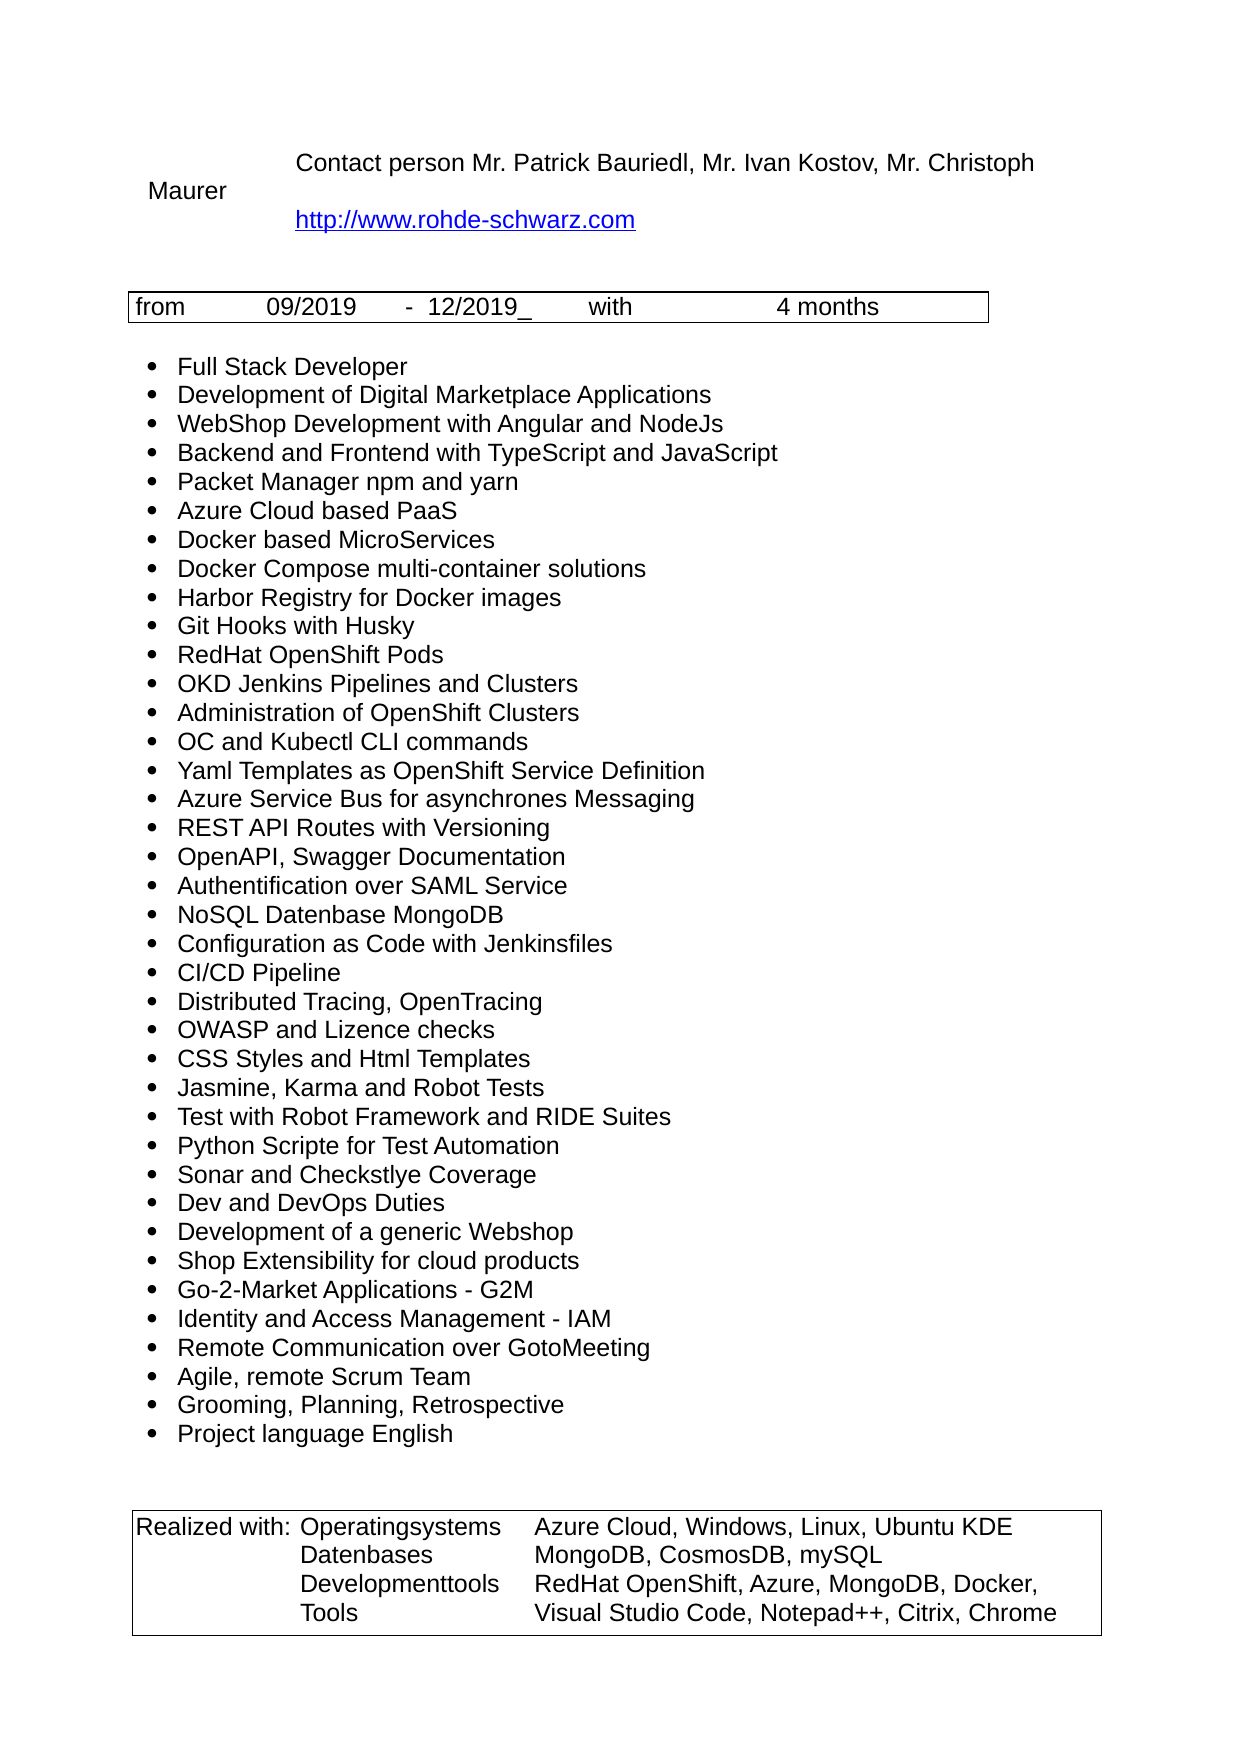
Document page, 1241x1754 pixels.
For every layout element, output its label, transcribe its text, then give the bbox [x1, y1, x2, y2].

list Go-2-Market Applications - G2M [148, 1275, 1104, 1304]
list NoSQL Datenbase MongoDB [148, 900, 1104, 929]
list Project language English [148, 1419, 1104, 1448]
list OC and Kubectl CLI commands [148, 727, 1104, 756]
table_cell [133, 1569, 297, 1635]
table_header Operatingsystems Datenbases [297, 1511, 531, 1569]
list Development of Digital Marketplace Applications [148, 381, 1104, 409]
list OKD Jenkins Pipelines and Clusters [148, 669, 1104, 698]
list REST API Routes with Versioning [148, 813, 1104, 842]
list Git Hooks with Husky [148, 611, 1104, 640]
list Remote Communication over GotoMeeting [148, 1333, 1104, 1362]
list Agile, remote Scrum Team [148, 1362, 1104, 1390]
list Jasmine, Karma and Robot Tests [148, 1073, 1104, 1102]
table_cell RedHat OpenShift, Azure, MongoDB, Docker, Visual Studio Code, Notepad++, Citrix, Chrome [531, 1569, 1101, 1635]
list RedHat OpenShift Pods [148, 640, 1104, 669]
list Docker Compose multi-container solutions [148, 554, 1104, 582]
list Azure Cloud based PaaS [148, 496, 1104, 525]
list Identity and Access Management - IAM [148, 1304, 1104, 1333]
table_cell Developmenttools Tools [297, 1569, 531, 1635]
list Packet Manager npm and yarn [148, 467, 1104, 496]
list Python Scripte for Test Automation [148, 1131, 1104, 1159]
text http://www.rohde-schwarz.com [221, 205, 1104, 234]
list Configuration as Code with Jenkinsfiles [148, 929, 1104, 958]
table_header with [581, 293, 762, 322]
table_header 12/2019_ [420, 293, 581, 322]
text Contact person Mr. Patrick Bauriedl, Mr. Ivan Kostov, Mr. Christoph Maurer [148, 148, 1104, 205]
list Full Stack Developer [148, 352, 1104, 381]
list OWASP and Lizence checks [148, 1015, 1104, 1044]
list Docker based MicroServices [148, 525, 1104, 554]
table_header - [398, 293, 420, 322]
list Authentification over SAML Service [148, 871, 1104, 900]
table_header from [129, 293, 259, 322]
list Sonar and Checkstlye Coverage [148, 1159, 1104, 1188]
table_header Realized with: [133, 1511, 297, 1569]
list Test with Robot Framework and RIDE Suites [148, 1102, 1104, 1131]
list CSS Styles and Html Templates [148, 1044, 1104, 1073]
list Distributed Tracing, OpenTracing [148, 986, 1104, 1015]
list Harbor Registry for Docker images [148, 582, 1104, 611]
list Backend and Frontend with TypeScript and JavaScript [148, 438, 1104, 467]
table_header Azure Cloud, Windows, Linux, Ubuntu KDE MongoDB, CosmosDB, mySQL [531, 1511, 1101, 1569]
list Dev and DevOps Duties [148, 1188, 1104, 1217]
list Grooming, Planning, Retrospective [148, 1390, 1104, 1419]
list CI/CD Pipeline [148, 958, 1104, 986]
table_header 09/2019 [259, 293, 398, 322]
list OpenAPI, Swagger Documentation [148, 842, 1104, 871]
list Development of a generic Webshop [148, 1217, 1104, 1246]
table_header 4 months [762, 293, 988, 322]
list WebShop Development with Angular and NodeJs [148, 409, 1104, 438]
list Yaml Templates as OpenShift Service Definition [148, 756, 1104, 784]
list Azure Service Bus for asynchrones Messaging [148, 784, 1104, 813]
list Shop Extensibility for cloud products [148, 1246, 1104, 1275]
list Administration of OpenShift Clusters [148, 698, 1104, 727]
